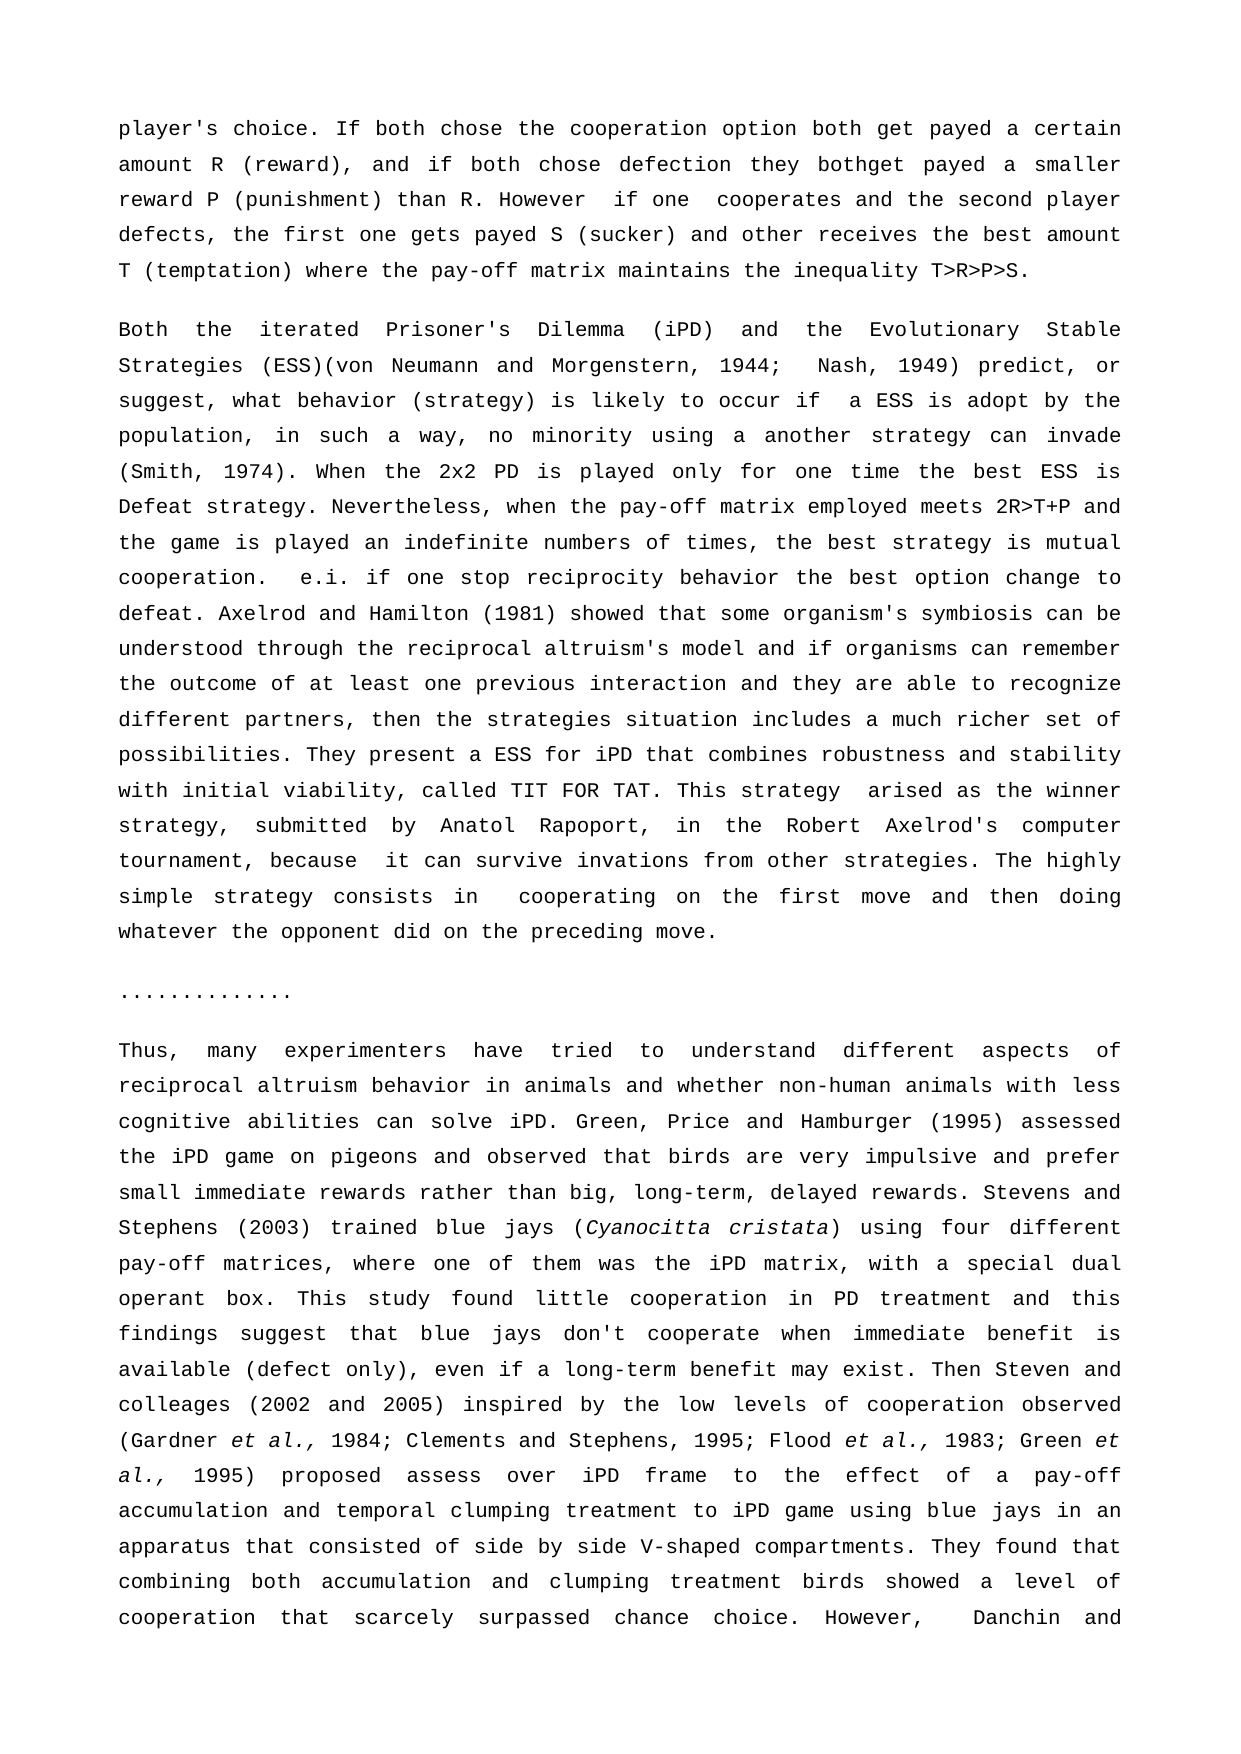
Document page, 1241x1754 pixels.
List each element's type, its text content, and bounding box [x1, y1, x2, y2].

text .............. [118, 981, 1122, 1004]
text Both the iterated Prisoner's Dilemma (iPD) and the Evolutionary Stable Strategies (ESS)(von Neumann and Morgenstern, 1944; Nash, 1949) predict, or suggest, what behavior (strategy) is likely to occur if a ESS is adopt by the population, in such a way, no minority using a another strategy can invade (Smith, 1974). When the 2x2 PD is played only for one time the best ESS is Defeat strategy. Nevertheless, when the pay-off matrix employed meets 2R>T+P and the game is played an indefinite numbers of times, the best strategy is mutual cooperation. e.i. if one stop reciprocity behavior the best option change to defeat. Axelrod and Hamilton (1981) showed that some organism's symbiosis can be understood through the reciprocal altruism's model and if organisms can remember the outcome of at least one previous interaction and they are able to recognize different partners, then the strategies situation includes a much richer set of possibilities. They present a ESS for iPD that combines robustness and stability with initial viability, called TIT FOR TAT. This strategy arised as the winner strategy, submitted by Anatol Rapoport, in the Robert Axelrod's computer tournament, because it can survive invations from other strategies. The highly simple strategy consists in cooperating on the first move and then doing whatever the opponent did on the preceding move. [118, 319, 1122, 945]
text player's choice. If both chose the cooperation option both get payed a certain amount R (reward), and if both chose defection they bothget payed a smaller reward P (punishment) than R. However if one cooperates and the second player defects, the first one gets payed S (sucker) and other receives the best amount T (temptation) where the pay-off matrix maintains the inequality T>R>P>S. [118, 118, 1122, 283]
text Thus, many experimenters have tried to understand different aspects of reciprocal altruism behavior in animals and whether non-human animals with less cognitive abilities can solve iPD. Green, Price and Hamburger (1995) assessed the iPD game on pigeons and observed that birds are very impulsive and prefer small immediate rewards rather than big, long-term, delayed rewards. Stevens and Stephens (2003) trained blue jays (Cyanocitta cristata) using four different pay-off matrices, where one of them was the iPD matrix, with a special dual operant box. This study found little cooperation in PD treatment and this findings suggest that blue jays don't cooperate when immediate benefit is available (defect only), even if a long-term benefit may exist. Then Steven and colleages (2002 and 2005) inspired by the low levels of cooperation observed (Gardner et al., 1984; Clements and Stephens, 1995; Flood et al., 1983; Green et al., 1995) proposed assess over iPD frame to the effect of a pay-off accumulation and temporal clumping treatment to iPD game using blue jays in an apparatus that consisted of side by side V-shaped compartments. They found that combining both accumulation and clumping treatment birds showed a level of cooperation that scarcely surpassed chance choice. However, Danchin and [118, 1040, 1122, 1630]
